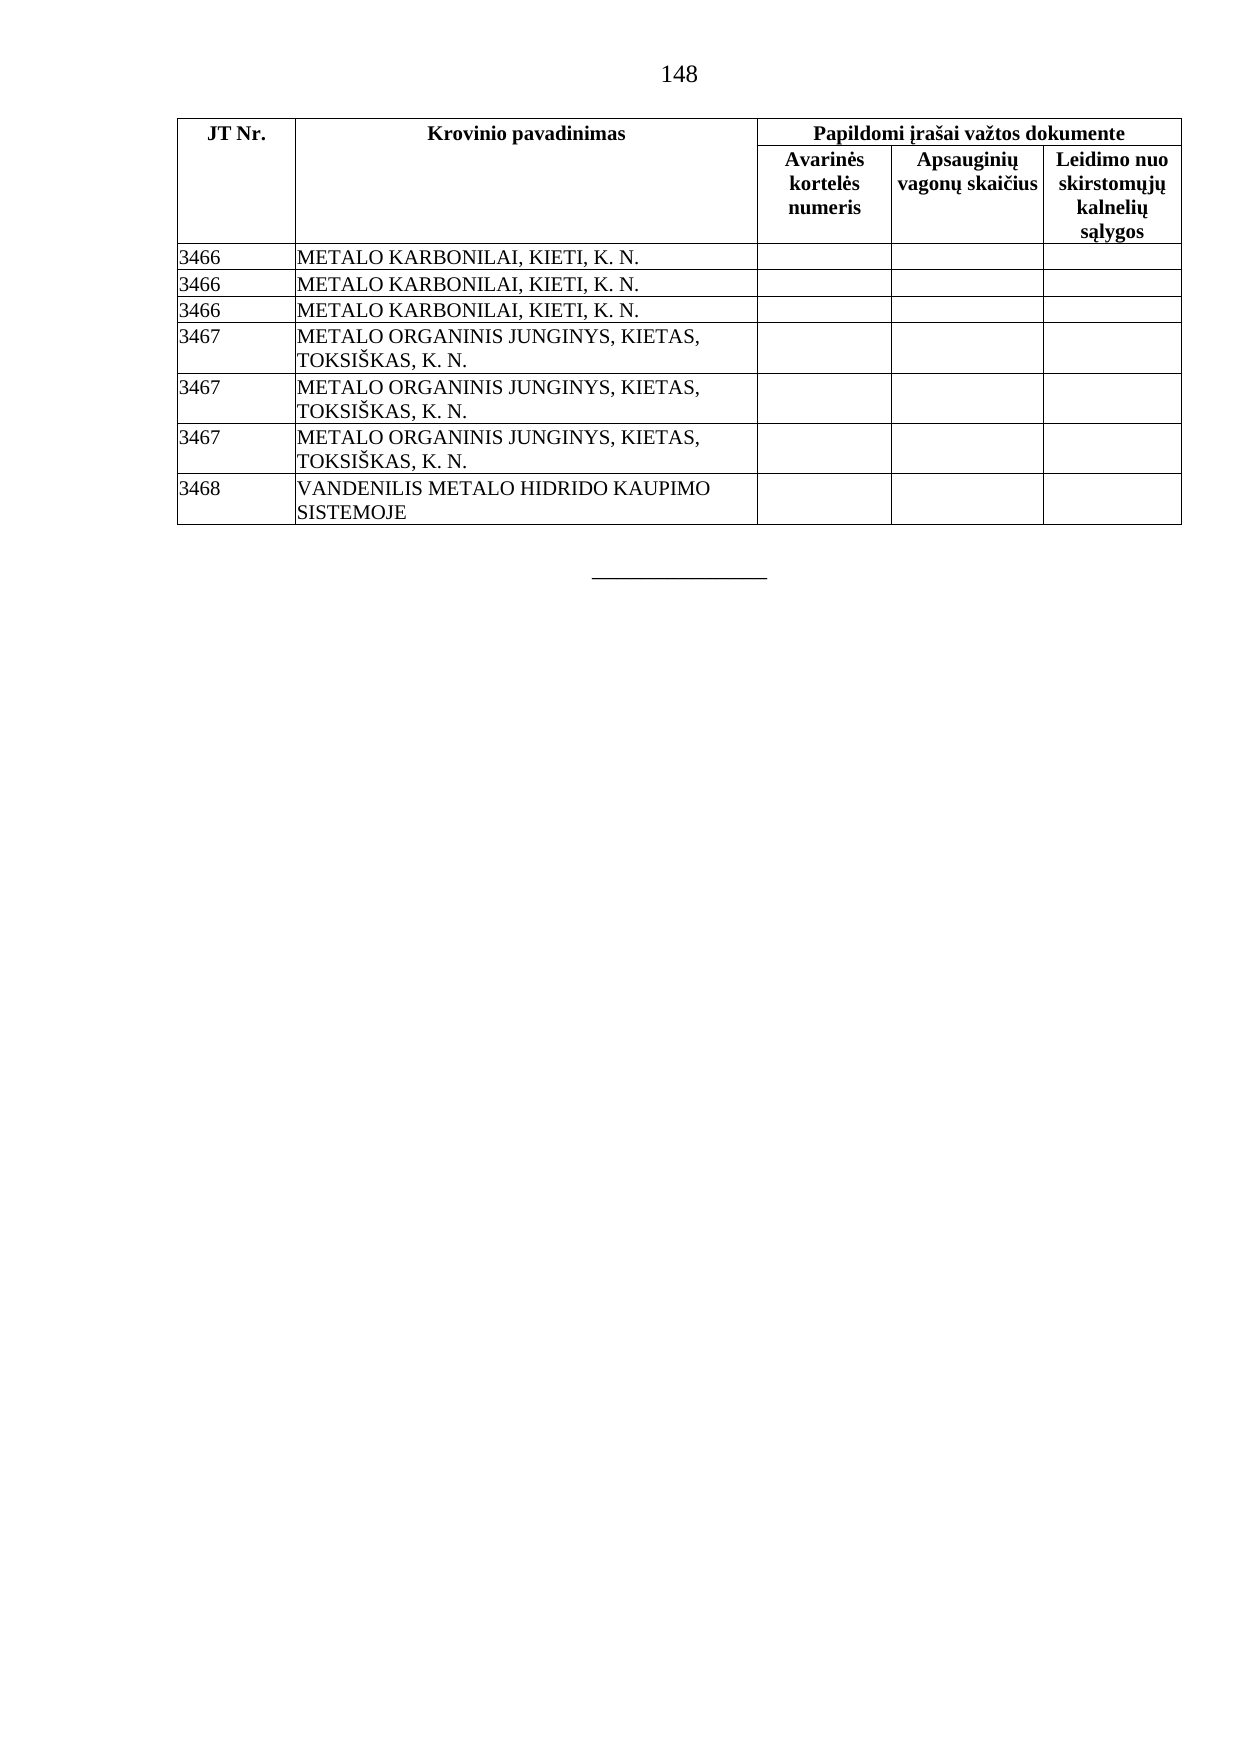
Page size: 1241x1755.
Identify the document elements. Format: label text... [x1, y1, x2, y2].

table_cell METALO KARBONILAI, KIETI, K. N. [296, 244, 757, 269]
table_cell METALO KARBONILAI, KIETI, K. N. [296, 270, 757, 296]
table_cell [758, 474, 891, 524]
table_cell 3468 [178, 474, 295, 524]
table_cell [1044, 244, 1181, 269]
table_cell VANDENILIS METALO HIDRIDO KAUPIMO SISTEMOJE [296, 474, 757, 524]
table_cell 3467 [178, 424, 295, 473]
table_cell [892, 244, 1043, 269]
table_cell [892, 374, 1043, 423]
table_cell [892, 424, 1043, 473]
table_cell 3467 [178, 323, 295, 372]
table_cell [758, 244, 891, 269]
table_cell [758, 270, 891, 296]
table_cell 3467 [178, 374, 295, 423]
table_cell Avarinės kortelės numeris [758, 146, 891, 243]
table_cell [892, 297, 1043, 322]
table_cell [758, 424, 891, 473]
table_header Papildomi įrašai važtos dokumente [758, 119, 1181, 144]
table_cell 3466 [178, 270, 295, 296]
table_cell Apsauginių vagonų skaičius [892, 146, 1043, 243]
table_cell METALO ORGANINIS JUNGINYS, KIETAS, TOKSIŠKAS, K. N. [296, 323, 757, 372]
table_cell METALO ORGANINIS JUNGINYS, KIETAS, TOKSIŠKAS, K. N. [296, 424, 757, 473]
table_cell [1044, 474, 1181, 524]
table_cell 3466 [178, 244, 295, 269]
table_cell [758, 323, 891, 372]
text ______________ [177, 553, 1181, 582]
table_cell [892, 474, 1043, 524]
table_header Krovinio pavadinimas [296, 119, 757, 243]
table_cell [1044, 374, 1181, 423]
table_cell [758, 297, 891, 322]
table_cell [1044, 270, 1181, 296]
table_cell [758, 374, 891, 423]
table_cell [1044, 323, 1181, 372]
table_cell [892, 323, 1043, 372]
table_cell METALO ORGANINIS JUNGINYS, KIETAS, TOKSIŠKAS, K. N. [296, 374, 757, 423]
table_header JT Nr. [178, 119, 295, 243]
table_cell [1044, 424, 1181, 473]
table_cell METALO KARBONILAI, KIETI, K. N. [296, 297, 757, 322]
table_cell [892, 270, 1043, 296]
table_cell [1044, 297, 1181, 322]
table_cell Leidimo nuo skirstomųjų kalnelių sąlygos [1044, 146, 1181, 243]
table_cell 3466 [178, 297, 295, 322]
